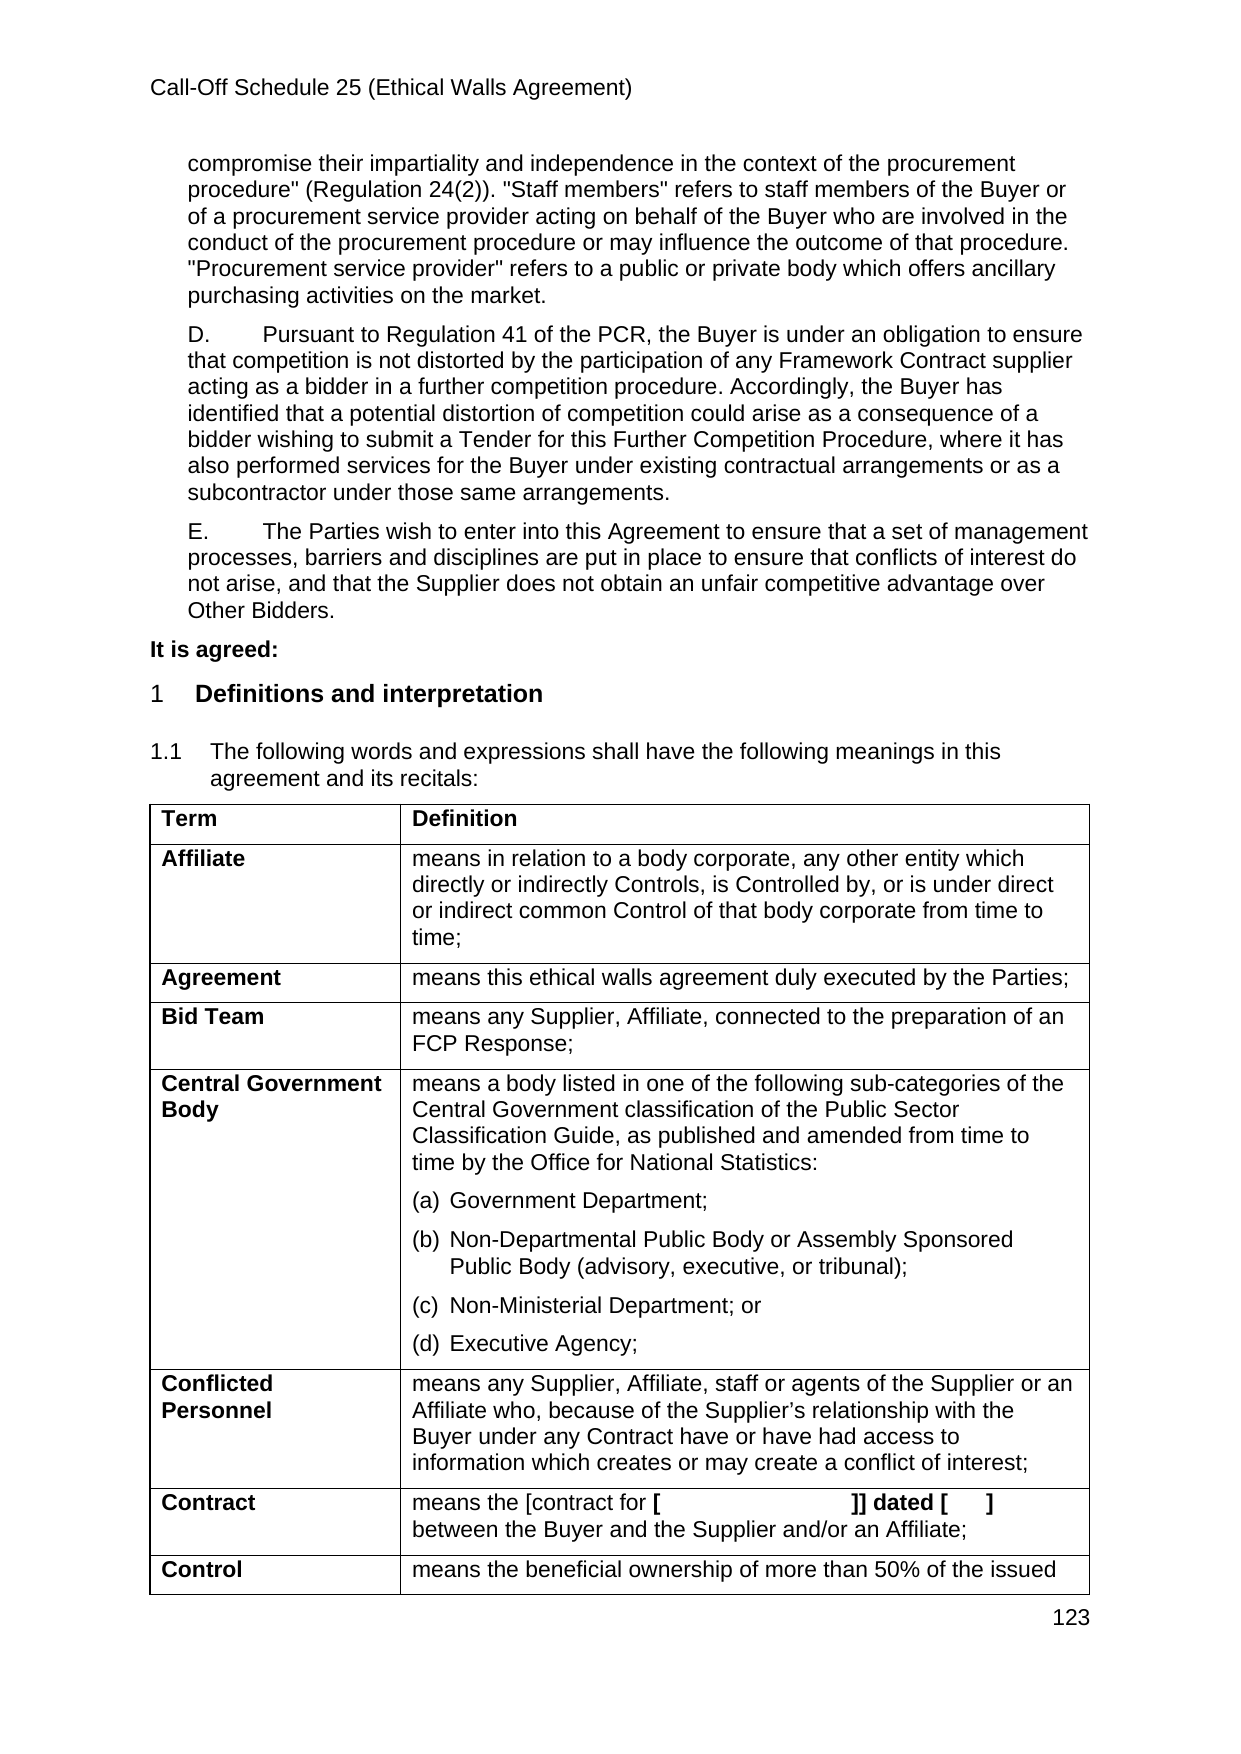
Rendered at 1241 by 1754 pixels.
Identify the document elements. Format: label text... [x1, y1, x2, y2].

list The Parties wish to enter into this Agreement to ensure that a set of management processes, barriers and disciplines are put in place to ensure that conflicts of interest do not arise, and that the Supplier does not obtain an unfair competitive advantage over Other Bidders. [187, 518, 1090, 623]
table_cell means a body listed in one of the following sub-categories of the Central Government classification of the Public Sector Classification Guide, as published and amended from time to time by the Office for National Statistics: Government Department; Non-Departmental Public Body or Assembly Sponsored Public Body (advisory, executive, or tribunal); Non-Ministerial Department; or Executive Agency; [401, 1070, 1089, 1369]
list The following words and expressions shall have the following meanings in this agreement and its recitals: [150, 738, 1090, 791]
list compromise their impartiality and independence in the context of the procurement procedure" (Regulation 24(2)). "Staff members" refers to staff members of the Buyer or of a procurement service provider acting on behalf of the Buyer who are involved in the conduct of the procurement procedure or may influence the outcome of that procedure. "Procurement service provider" refers to a public or private body which offers ancillary purchasing activities on the market. [187, 150, 1090, 308]
table_cell Conflicted Personnel [151, 1370, 400, 1488]
table_cell Control [151, 1556, 400, 1594]
table_cell Contract [151, 1489, 400, 1554]
table_cell means this ethical walls agreement duly executed by the Parties; [401, 964, 1089, 1002]
subtitle Definitions and interpretation [150, 678, 1090, 707]
table_cell Bid Team [151, 1003, 400, 1068]
table_header Definition [401, 805, 1089, 843]
text It is agreed: [150, 636, 1090, 662]
table_cell means the [contract for [ ]] dated [ ] between the Buyer and the Supplier and/or an Affiliate; [401, 1489, 1089, 1554]
table_cell means the beneficial ownership of more than 50% of the issued [401, 1556, 1089, 1594]
table_cell means in relation to a body corporate, any other entity which directly or indirectly Controls, is Controlled by, or is under direct or indirect common Control of that body corporate from time to time; [401, 845, 1089, 962]
table_cell means any Supplier, Affiliate, staff or agents of the Supplier or an Affiliate who, because of the Supplier’s relationship with the Buyer under any Contract have or have had access to information which creates or may create a conflict of interest; [401, 1370, 1089, 1488]
table_header Term [151, 805, 400, 843]
table_cell Central Government Body [151, 1070, 400, 1369]
table_cell means any Supplier, Affiliate, connected to the preparation of an FCP Response; [401, 1003, 1089, 1068]
table_cell Agreement [151, 964, 400, 1002]
list Pursuant to Regulation 41 of the PCR, the Buyer is under an obligation to ensure that competition is not distorted by the participation of any Framework Contract supplier acting as a bidder in a further competition procedure. Accordingly, the Buyer has identified that a potential distortion of competition could arise as a consequence of a bidder wishing to submit a Tender for this Further Competition Procedure, where it has also performed services for the Buyer under existing contractual arrangements or as a subcontractor under those same arrangements. [187, 321, 1090, 505]
table_cell Affiliate [151, 845, 400, 962]
